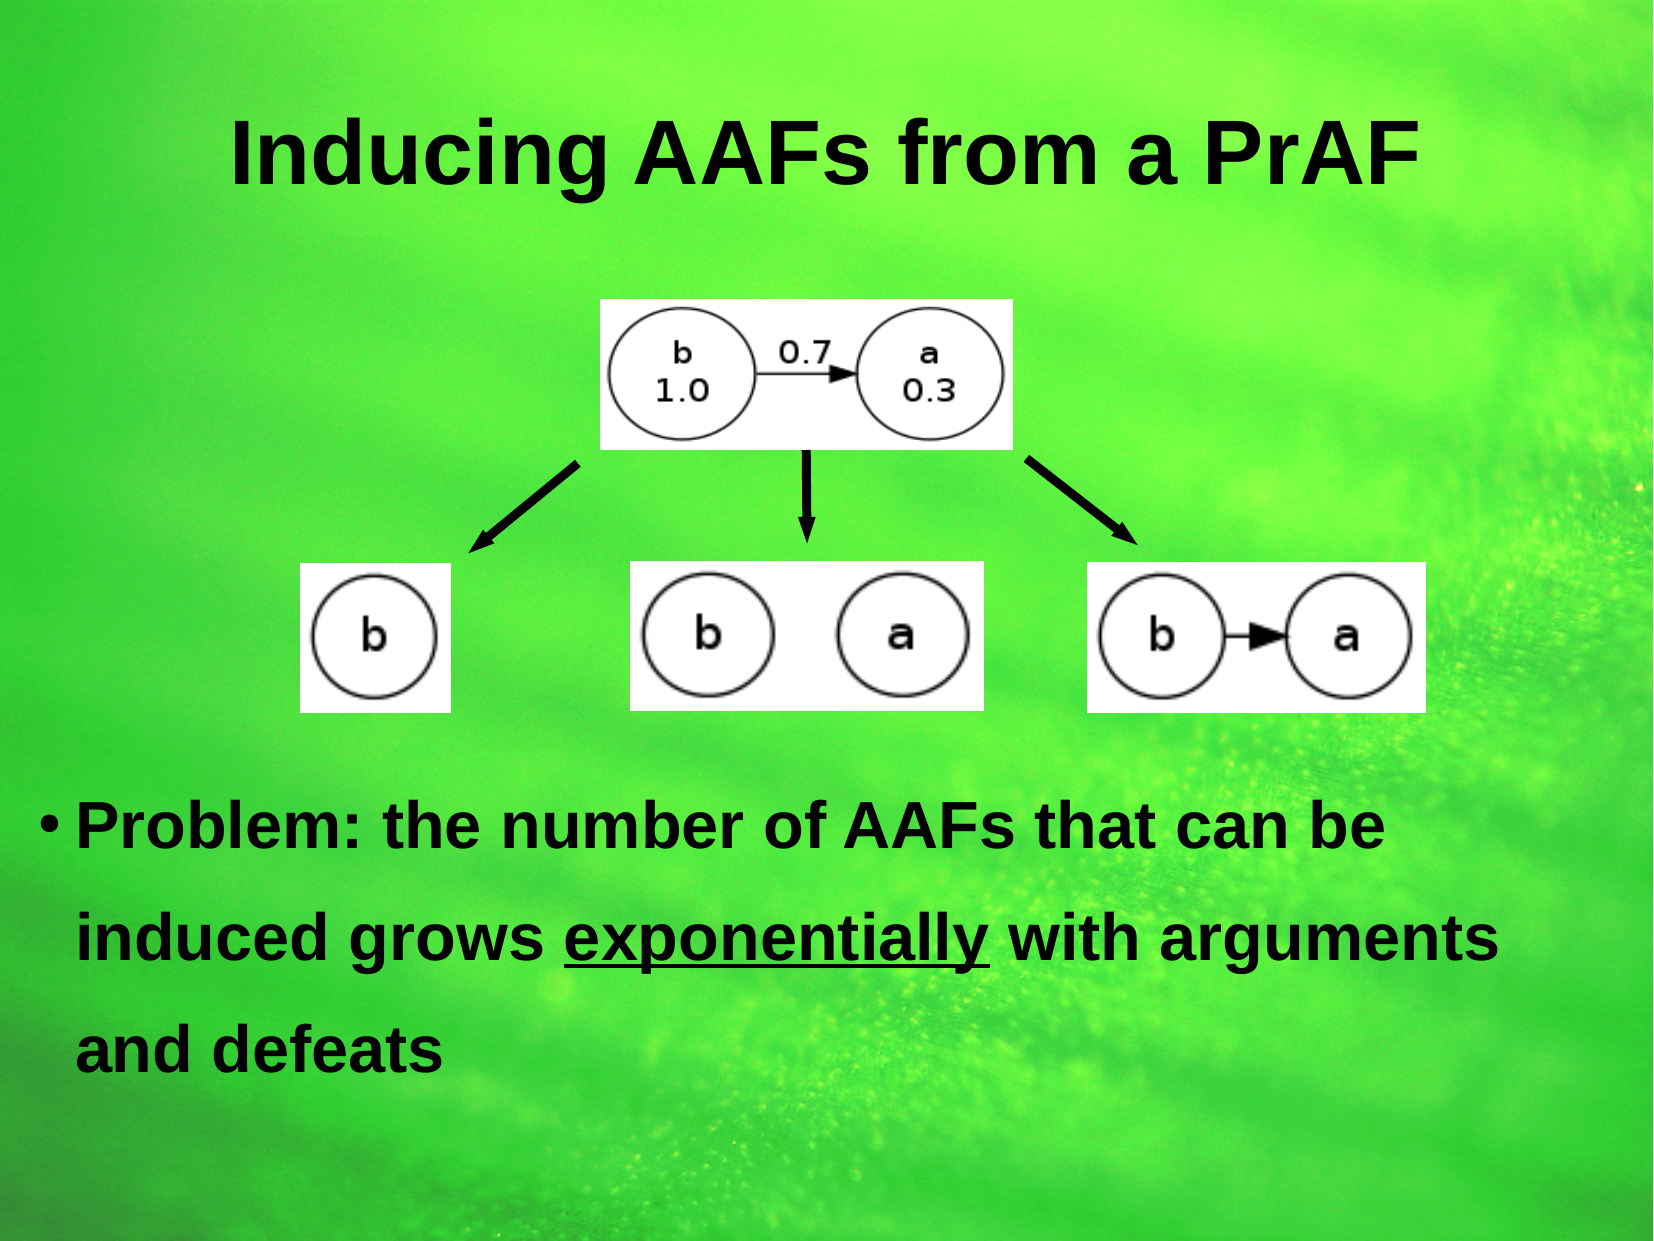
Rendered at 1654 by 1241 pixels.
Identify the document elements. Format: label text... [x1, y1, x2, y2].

picture [0, 0, 1654, 1241]
title Inducing AAFs from a PrAF [82, 49, 1571, 257]
subtitle Problem: the number of AAFs that can be induced grows exponentially with arguments and defeats [37, 726, 1605, 1112]
